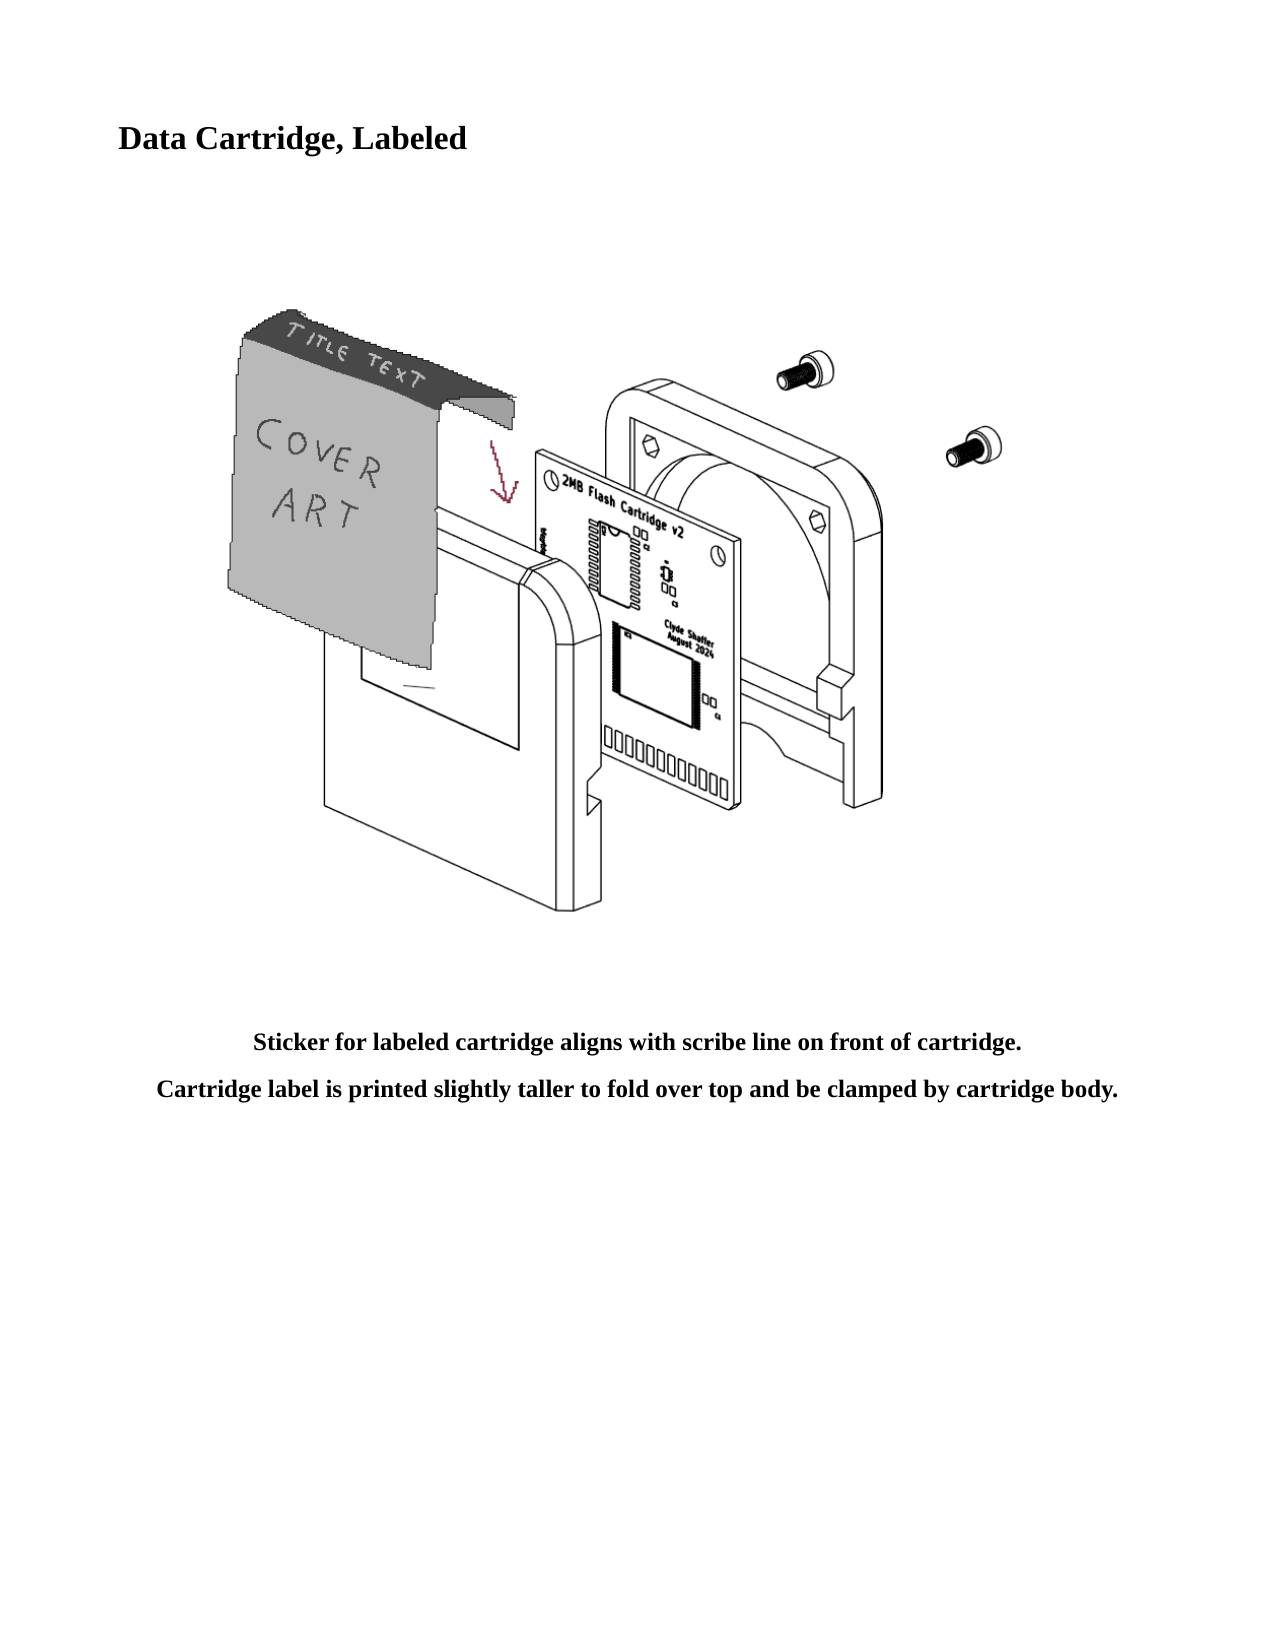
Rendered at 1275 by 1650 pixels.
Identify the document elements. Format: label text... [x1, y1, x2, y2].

text Sticker for labeled cartridge aligns with scribe line on front of cartridge. [118, 1004, 1157, 1055]
picture [118, 224, 1157, 1004]
text Data Cartridge, Labeled [118, 118, 1157, 156]
text Cartridge label is printed slightly taller to fold over top and be clamped by cartridge body. [118, 1074, 1157, 1103]
